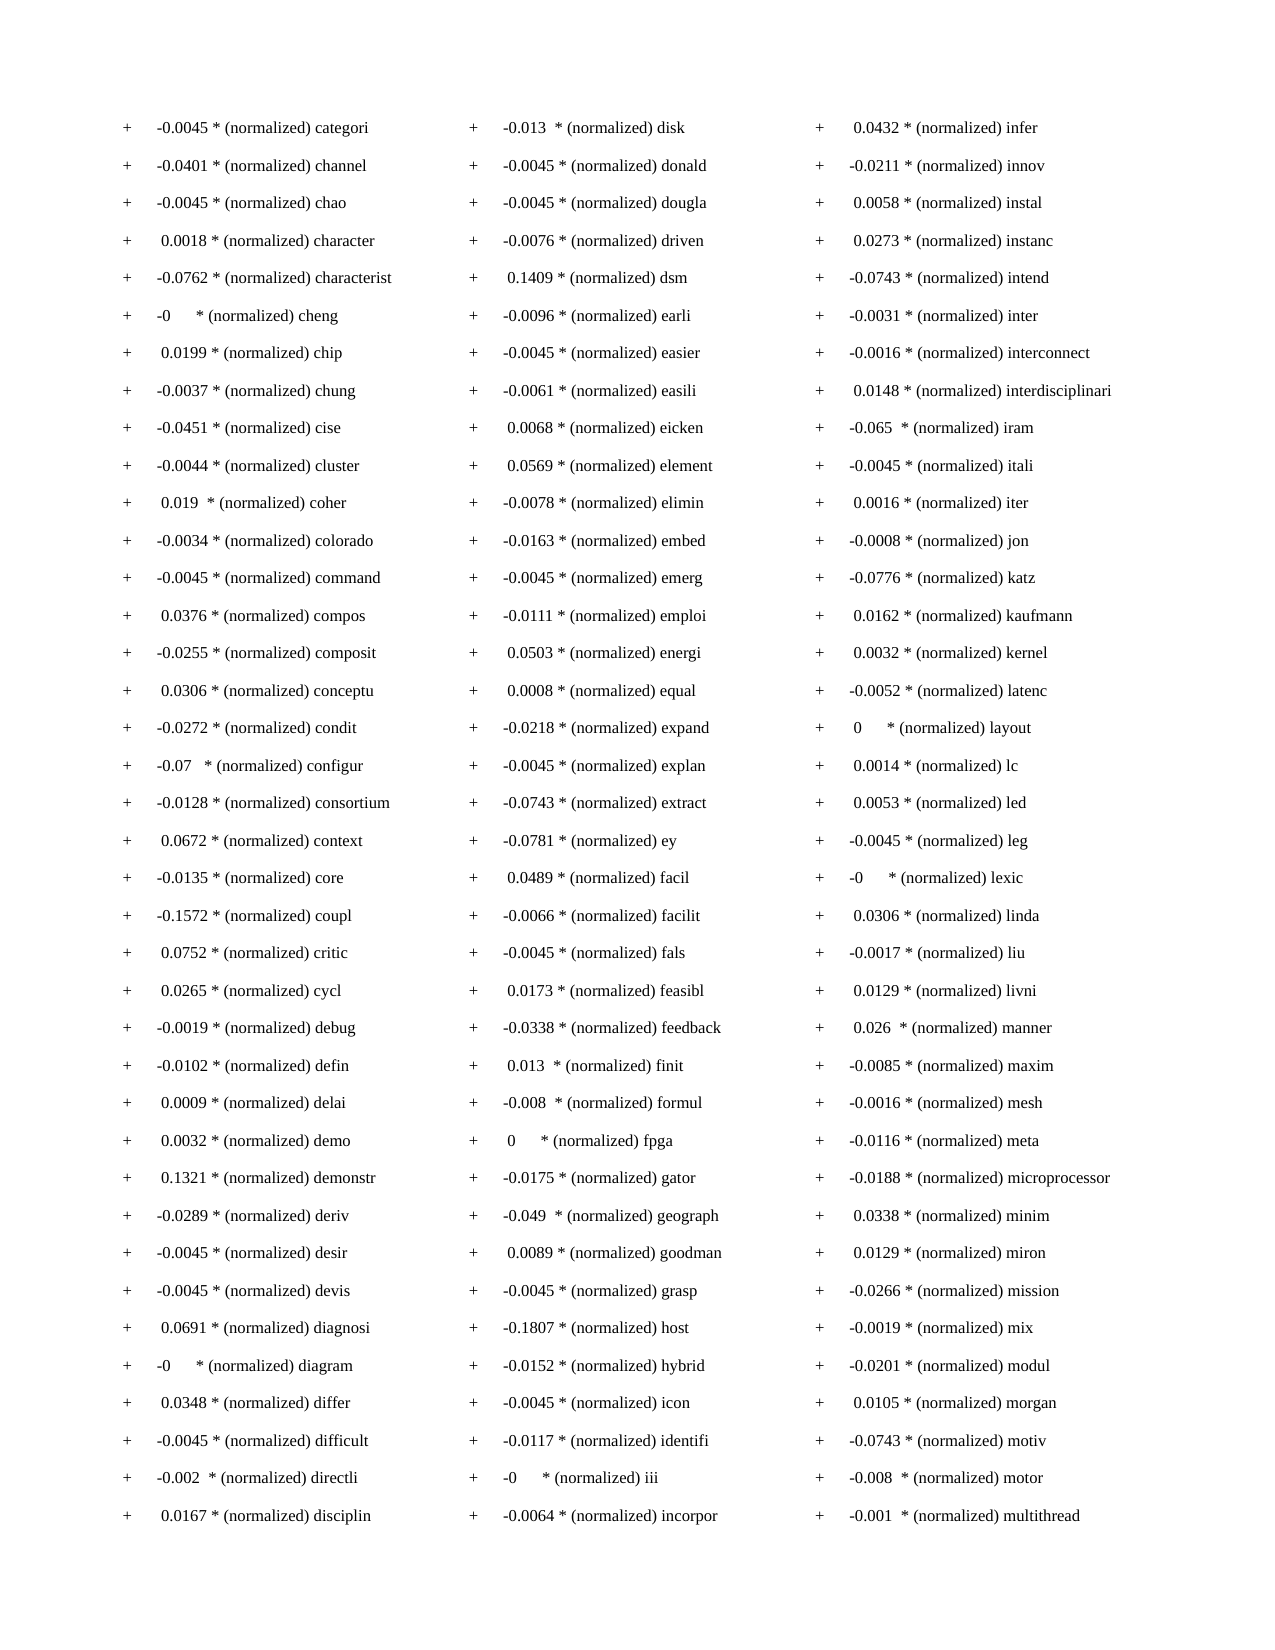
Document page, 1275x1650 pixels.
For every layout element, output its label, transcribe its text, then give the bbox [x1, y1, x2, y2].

text + 0.0008 * (normalized) equal [464, 681, 811, 700]
text + -0.0743 * (normalized) intend [811, 268, 1157, 287]
text + -0.0401 * (normalized) channel [118, 156, 464, 175]
text + -0.0188 * (normalized) microprocessor [811, 1168, 1157, 1187]
text + -0.0045 * (normalized) leg [811, 831, 1157, 850]
text + -0.002 * (normalized) directli [118, 1468, 464, 1487]
text + -0.0045 * (normalized) grasp [464, 1281, 811, 1300]
text + 0.0752 * (normalized) critic [118, 943, 464, 962]
text + -0.0045 * (normalized) command [118, 568, 464, 587]
text + 0.0032 * (normalized) kernel [811, 643, 1157, 662]
text + -0.0451 * (normalized) cise [118, 418, 464, 437]
text + -0.0037 * (normalized) chung [118, 381, 464, 400]
text + -0.0272 * (normalized) condit [118, 718, 464, 737]
text + -0.0045 * (normalized) categori [118, 118, 464, 137]
text + -0.0045 * (normalized) fals [464, 943, 811, 962]
text + -0 * (normalized) iii [464, 1468, 811, 1487]
text + 0.0018 * (normalized) character [118, 231, 464, 250]
text + -0.0045 * (normalized) itali [811, 456, 1157, 475]
text + 0.0058 * (normalized) instal [811, 193, 1157, 212]
text + -0.0338 * (normalized) feedback [464, 1018, 811, 1037]
text + -0.0117 * (normalized) identifi [464, 1431, 811, 1450]
text + 0.0489 * (normalized) facil [464, 868, 811, 887]
text + -0 * (normalized) lexic [811, 868, 1157, 887]
text + -0.0031 * (normalized) inter [811, 306, 1157, 325]
text + -0.0016 * (normalized) mesh [811, 1093, 1157, 1112]
text + -0.0045 * (normalized) explan [464, 756, 811, 775]
text + 0.1409 * (normalized) dsm [464, 268, 811, 287]
text + 0.0338 * (normalized) minim [811, 1206, 1157, 1225]
text + 0.0265 * (normalized) cycl [118, 981, 464, 1000]
text + -0.0152 * (normalized) hybrid [464, 1356, 811, 1375]
text + -0.0076 * (normalized) driven [464, 231, 811, 250]
text + -0.008 * (normalized) formul [464, 1093, 811, 1112]
text + 0.0014 * (normalized) lc [811, 756, 1157, 775]
text + -0.0034 * (normalized) colorado [118, 531, 464, 550]
text + -0.013 * (normalized) disk [464, 118, 811, 137]
text + -0.0017 * (normalized) liu [811, 943, 1157, 962]
text + -0.0201 * (normalized) modul [811, 1356, 1157, 1375]
text + 0 * (normalized) layout [811, 718, 1157, 737]
text + 0.0148 * (normalized) interdisciplinari [811, 381, 1157, 400]
text + -0.0743 * (normalized) motiv [811, 1431, 1157, 1450]
text + -0.065 * (normalized) iram [811, 418, 1157, 437]
text + -0 * (normalized) diagram [118, 1356, 464, 1375]
text + 0.0129 * (normalized) livni [811, 981, 1157, 1000]
text + 0.019 * (normalized) coher [118, 493, 464, 512]
text + -0.0044 * (normalized) cluster [118, 456, 464, 475]
text + -0.0019 * (normalized) debug [118, 1018, 464, 1037]
text + -0.0781 * (normalized) ey [464, 831, 811, 850]
text + -0.0045 * (normalized) icon [464, 1393, 811, 1412]
text + 0.0503 * (normalized) energi [464, 643, 811, 662]
text + -0.008 * (normalized) motor [811, 1468, 1157, 1487]
text + -0.0052 * (normalized) latenc [811, 681, 1157, 700]
text + -0.0045 * (normalized) emerg [464, 568, 811, 587]
text + -0.0743 * (normalized) extract [464, 793, 811, 812]
text + 0.013 * (normalized) finit [464, 1056, 811, 1075]
text + -0 * (normalized) cheng [118, 306, 464, 325]
text + -0.0045 * (normalized) chao [118, 193, 464, 212]
text + 0.0432 * (normalized) infer [811, 118, 1157, 137]
text + -0.0061 * (normalized) easili [464, 381, 811, 400]
text + -0.0111 * (normalized) emploi [464, 606, 811, 625]
text + 0.0569 * (normalized) element [464, 456, 811, 475]
text + -0.0255 * (normalized) composit [118, 643, 464, 662]
text + 0.0273 * (normalized) instanc [811, 231, 1157, 250]
text + -0.0266 * (normalized) mission [811, 1281, 1157, 1300]
text + 0.0691 * (normalized) diagnosi [118, 1318, 464, 1337]
text + 0.0068 * (normalized) eicken [464, 418, 811, 437]
text + -0.0175 * (normalized) gator [464, 1168, 811, 1187]
text + -0.0762 * (normalized) characterist [118, 268, 464, 287]
text + 0.0016 * (normalized) iter [811, 493, 1157, 512]
text + -0.0096 * (normalized) earli [464, 306, 811, 325]
text + 0.0672 * (normalized) context [118, 831, 464, 850]
text + -0.0045 * (normalized) difficult [118, 1431, 464, 1450]
text + 0.0306 * (normalized) linda [811, 906, 1157, 925]
text + -0.0776 * (normalized) katz [811, 568, 1157, 587]
text + -0.0128 * (normalized) consortium [118, 793, 464, 812]
text + 0.0129 * (normalized) miron [811, 1243, 1157, 1262]
text + -0.0045 * (normalized) easier [464, 343, 811, 362]
text + -0.0211 * (normalized) innov [811, 156, 1157, 175]
text + -0.1807 * (normalized) host [464, 1318, 811, 1337]
text + -0.0163 * (normalized) embed [464, 531, 811, 550]
text + 0.0053 * (normalized) led [811, 793, 1157, 812]
text + 0.026 * (normalized) manner [811, 1018, 1157, 1037]
text + -0.0116 * (normalized) meta [811, 1131, 1157, 1150]
text + 0.0199 * (normalized) chip [118, 343, 464, 362]
text + -0.0008 * (normalized) jon [811, 531, 1157, 550]
text + 0 * (normalized) fpga [464, 1131, 811, 1150]
text + -0.0085 * (normalized) maxim [811, 1056, 1157, 1075]
text + -0.001 * (normalized) multithread [811, 1506, 1157, 1525]
text + -0.0218 * (normalized) expand [464, 718, 811, 737]
text + -0.0078 * (normalized) elimin [464, 493, 811, 512]
text + 0.0089 * (normalized) goodman [464, 1243, 811, 1262]
text + 0.0348 * (normalized) differ [118, 1393, 464, 1412]
text + -0.0045 * (normalized) donald [464, 156, 811, 175]
text + -0.0045 * (normalized) dougla [464, 193, 811, 212]
text + 0.0162 * (normalized) kaufmann [811, 606, 1157, 625]
text + -0.0289 * (normalized) deriv [118, 1206, 464, 1225]
text + -0.0064 * (normalized) incorpor [464, 1506, 811, 1525]
text + 0.0376 * (normalized) compos [118, 606, 464, 625]
text + -0.0102 * (normalized) defin [118, 1056, 464, 1075]
text + -0.0045 * (normalized) desir [118, 1243, 464, 1262]
text + 0.0306 * (normalized) conceptu [118, 681, 464, 700]
text + -0.049 * (normalized) geograph [464, 1206, 811, 1225]
text + -0.0019 * (normalized) mix [811, 1318, 1157, 1337]
text + 0.0009 * (normalized) delai [118, 1093, 464, 1112]
text + -0.0045 * (normalized) devis [118, 1281, 464, 1300]
text + 0.0032 * (normalized) demo [118, 1131, 464, 1150]
text + 0.0167 * (normalized) disciplin [118, 1506, 464, 1525]
text + 0.0105 * (normalized) morgan [811, 1393, 1157, 1412]
text + -0.0016 * (normalized) interconnect [811, 343, 1157, 362]
text + 0.1321 * (normalized) demonstr [118, 1168, 464, 1187]
text + 0.0173 * (normalized) feasibl [464, 981, 811, 1000]
text + -0.07 * (normalized) configur [118, 756, 464, 775]
text + -0.0135 * (normalized) core [118, 868, 464, 887]
text + -0.0066 * (normalized) facilit [464, 906, 811, 925]
text + -0.1572 * (normalized) coupl [118, 906, 464, 925]
